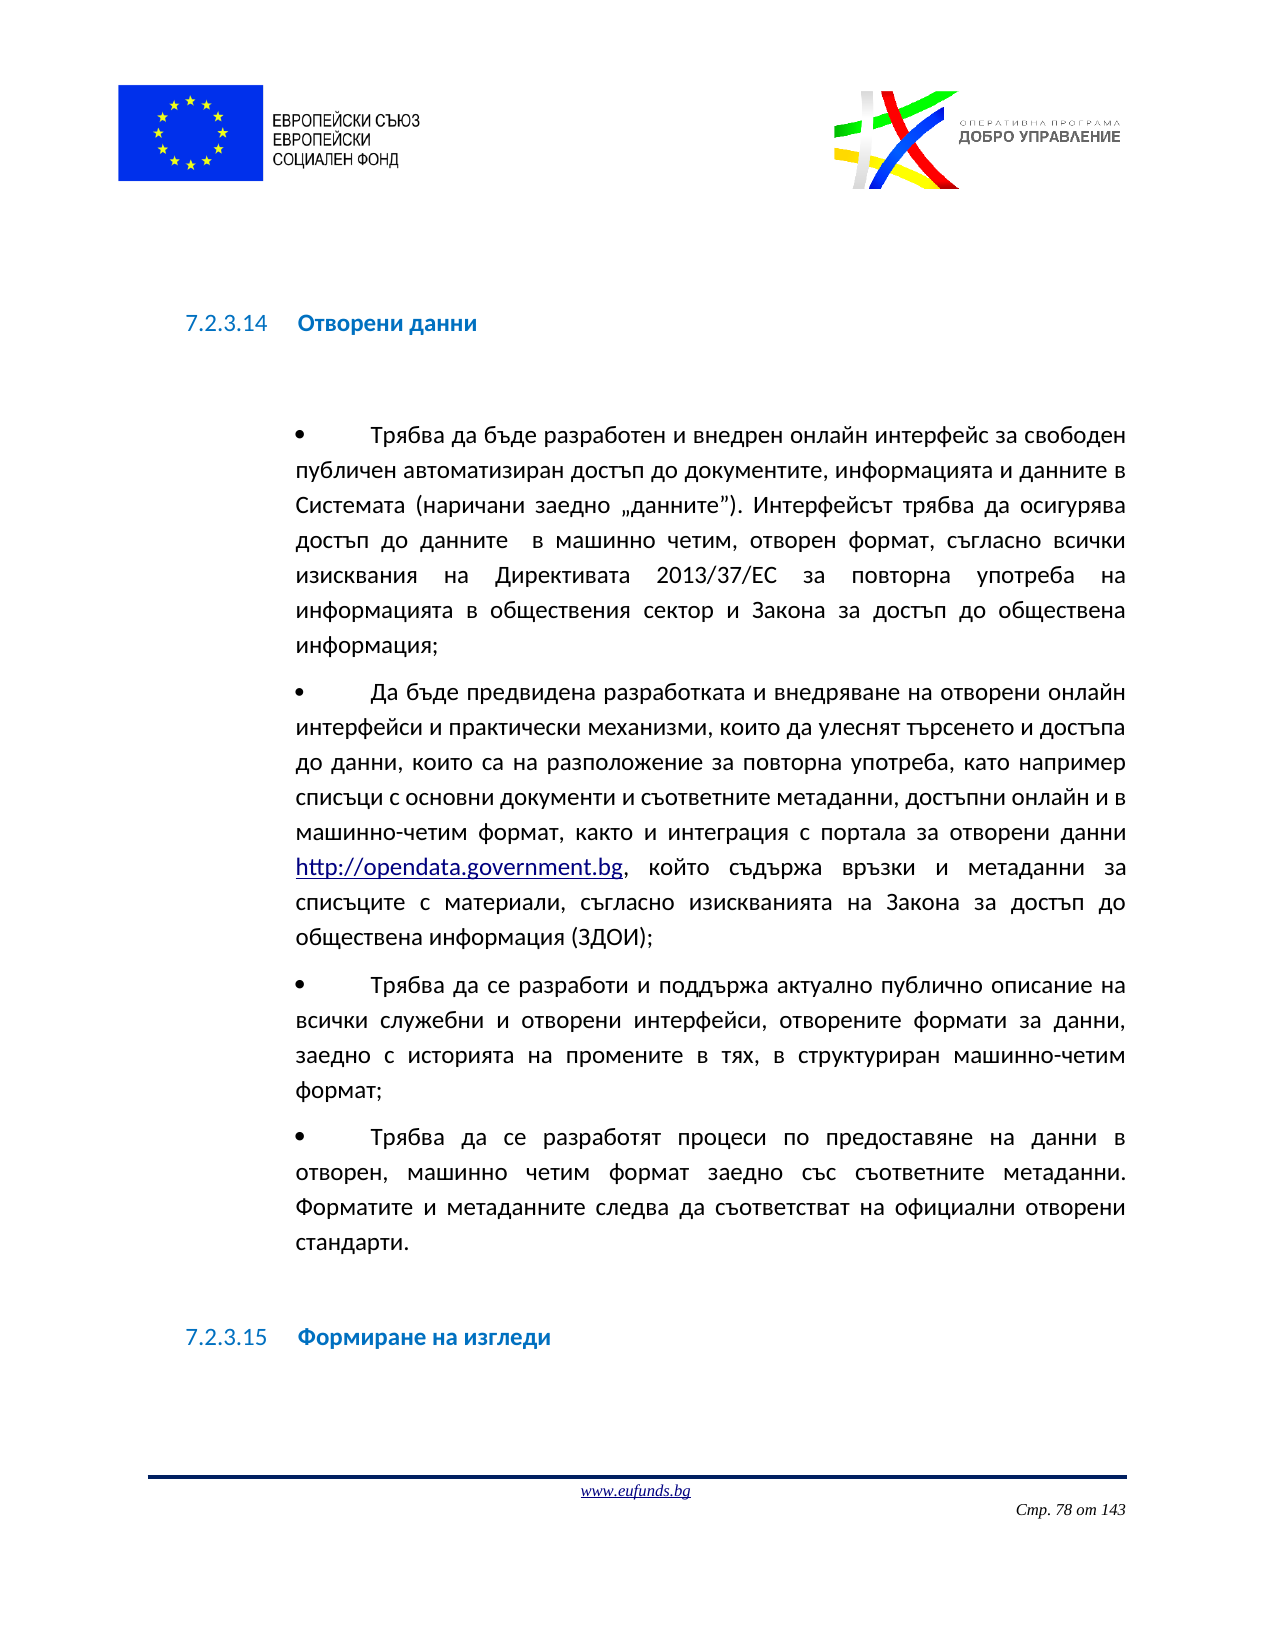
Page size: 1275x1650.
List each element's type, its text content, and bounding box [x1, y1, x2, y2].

list Трябва да се разработят процеси по предоставяне на данни в отворен, машинно четим формат заедно със съответните метаданни. Форматите и метаданните следва да съответстват на официални отворени стандарти. [295, 1121, 1127, 1257]
list Да бъде предвидена разработката и внедряване на отворени онлайн интерфейси и практически механизми, които да улеснят търсенето и достъпа до данни, които са на разположение за повторна употреба, като например списъци с основни документи и съответните метаданни, достъпни онлайн и в машинно-четим формат, както и интеграция с портала за отворени данни http://opendata.government.bg, който съдържа връзки и метаданни за списъците с материали, съгласно изискванията на Закона за достъп до обществена информация (ЗДОИ); [295, 676, 1127, 952]
subtitle Формиране на изгледи [185, 1321, 1127, 1352]
list Трябва да бъде разработен и внедрен онлайн интерфейс за свободен публичен автоматизиран достъп до документите, информацията и данните в Системата (наричани заедно „данните”). Интерфейсът трябва да осигурява достъп до данните в машинно четим, отворен формат, съгласно всички изисквания на Директивата 2013/37/ЕС за повторна употреба на информацията в обществения сектор и Закона за достъп до обществена информация; [295, 419, 1127, 659]
subtitle Отворени данни [185, 307, 1127, 338]
list Трябва да се разработи и поддържа актуално публично описание на всички служебни и отворени интерфейси, отворените формати за данни, заедно с историята на промените в тях, в структуриран машинно-четим формат; [295, 969, 1127, 1104]
